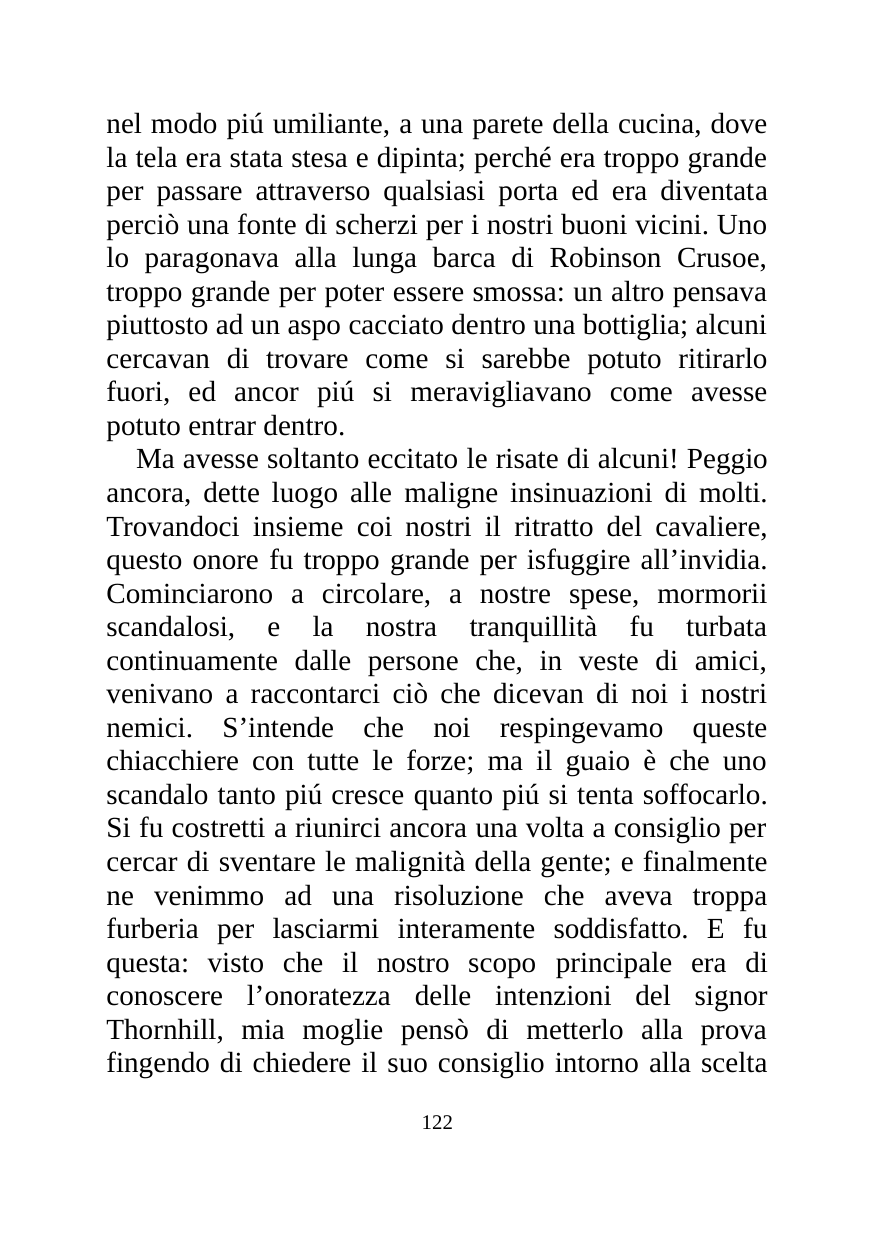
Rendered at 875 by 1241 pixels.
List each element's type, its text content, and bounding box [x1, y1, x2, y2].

text Ma avesse soltanto eccitato le risate di alcuni! Peggio ancora, dette luogo alle maligne insinuazioni di molti. Trovandoci insieme coi nostri il ritratto del cavaliere, questo onore fu troppo grande per isfuggire all’invidia. Cominciarono a circolare, a nostre spese, mormorii scandalosi, e la nostra tranquillità fu turbata continuamente dalle persone che, in veste di amici, venivano a raccontarci ciò che dicevan di noi i nostri nemici. S’intende che noi respingevamo queste chiacchiere con tutte le forze; ma il guaio è che uno scandalo tanto piú cresce quanto piú si tenta soffocarlo. Si fu costretti a riunirci ancora una volta a consiglio per cercar di sventare le malignità della gente; e finalmente ne venimmo ad una risoluzione che aveva troppa furberia per lasciarmi interamente soddisfatto. E fu questa: visto che il nostro scopo principale era di conoscere l’onoratezza delle intenzioni del signor Thornhill, mia moglie pensò di metterlo alla prova fingendo di chiedere il suo consiglio intorno alla scelta [106, 442, 768, 1079]
text nel modo piú umiliante, a una parete della cucina, dove la tela era stata stesa e dipinta; perché era troppo grande per passare attraverso qualsiasi porta ed era diventata perciò una fonte di scherzi per i nostri buoni vicini. Uno lo paragonava alla lunga barca di Robinson Crusoe, troppo grande per poter essere smossa: un altro pensava piuttosto ad un aspo cacciato dentro una bottiglia; alcuni cercavan di trovare come si sarebbe potuto ritirarlo fuori, ed ancor piú si meravigliavano come avesse potuto entrar dentro. [106, 106, 768, 442]
